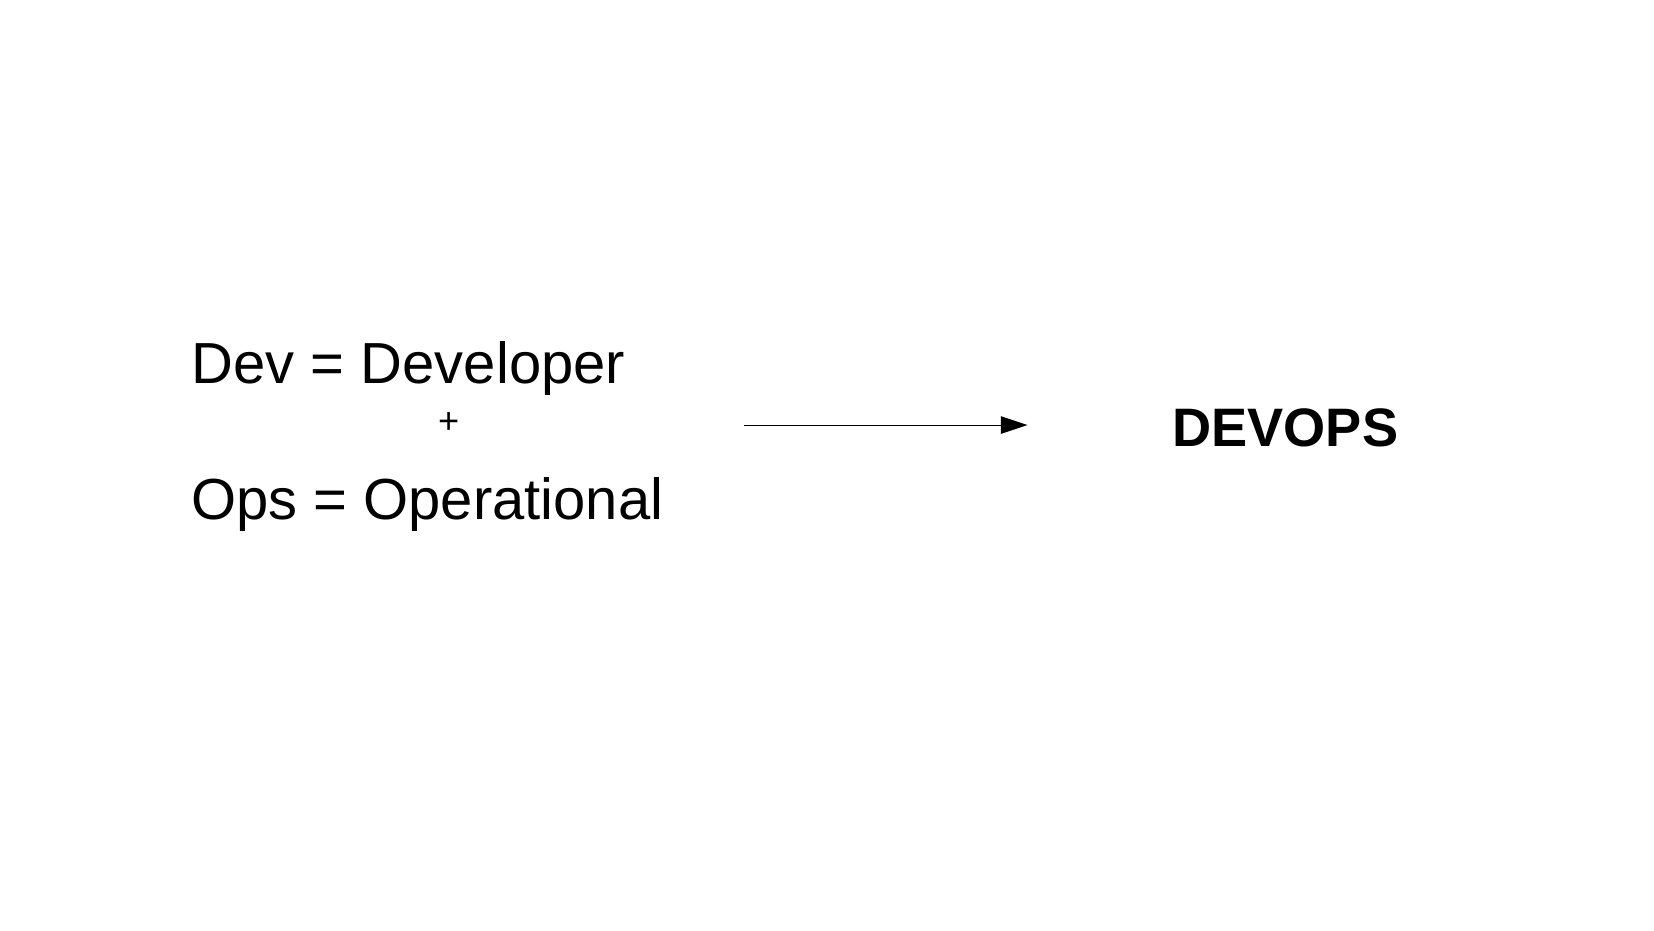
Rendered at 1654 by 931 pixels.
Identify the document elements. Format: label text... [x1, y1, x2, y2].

text_box DEVOPS [1157, 389, 1414, 465]
list Dev = Developer + Ops = Operational [129, 330, 827, 532]
